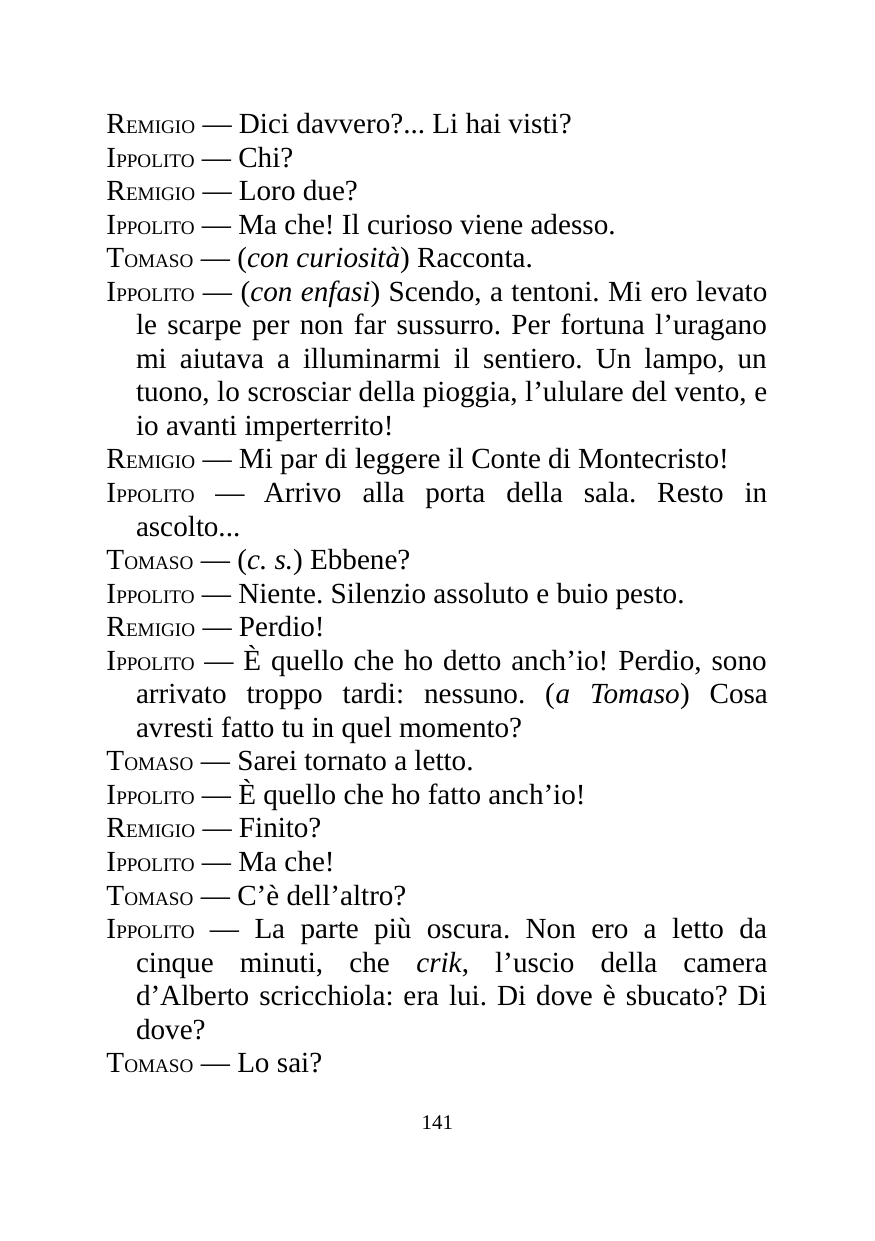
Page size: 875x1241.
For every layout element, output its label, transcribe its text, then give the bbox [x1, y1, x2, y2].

text Remigio — Perdio! [106, 609, 768, 643]
text Ippolito — Ma che! [106, 844, 768, 878]
text Remigio — Finito? [106, 811, 768, 844]
text Ippolito — La parte più oscura. Non ero a letto da cinque minuti, che crik, l’uscio della camera d’Alberto scricchiola: era lui. Di dove è sbucato? Di dove? [106, 911, 768, 1045]
text Tomaso — (c. s.) Ebbene? [106, 542, 768, 576]
text Ippolito — Chi? [106, 140, 768, 173]
text Remigio — Loro due? [106, 173, 768, 207]
text Ippolito — Ma che! Il curioso viene adesso. [106, 207, 768, 240]
text Ippolito — Arrivo alla porta della sala. Resto in ascolto... [106, 475, 768, 542]
text Tomaso — Sarei tornato a letto. [106, 743, 768, 777]
text Remigio — Mi par di leggere il Conte di Montecristo! [106, 442, 768, 475]
text Tomaso — Lo sai? [106, 1045, 768, 1079]
text Tomaso — (con curiosità) Racconta. [106, 240, 768, 274]
text Ippolito — (con enfasi) Scendo, a tentoni. Mi ero levato le scarpe per non far sussurro. Per fortuna l’uragano mi aiutava a illuminarmi il sentiero. Un lampo, un tuono, lo scrosciar della pioggia, l’ululare del vento, e io avanti imperterrito! [106, 274, 768, 442]
text Ippolito — Niente. Silenzio assoluto e buio pesto. [106, 576, 768, 609]
text Ippolito — È quello che ho detto anch’io! Perdio, sono arrivato troppo tardi: nessuno. (a Tomaso) Cosa avresti fatto tu in quel momento? [106, 643, 768, 743]
text Tomaso — C’è dell’altro? [106, 878, 768, 911]
text Ippolito — È quello che ho fatto anch’io! [106, 777, 768, 811]
text Remigio — Dici davvero?... Li hai visti? [106, 106, 768, 140]
